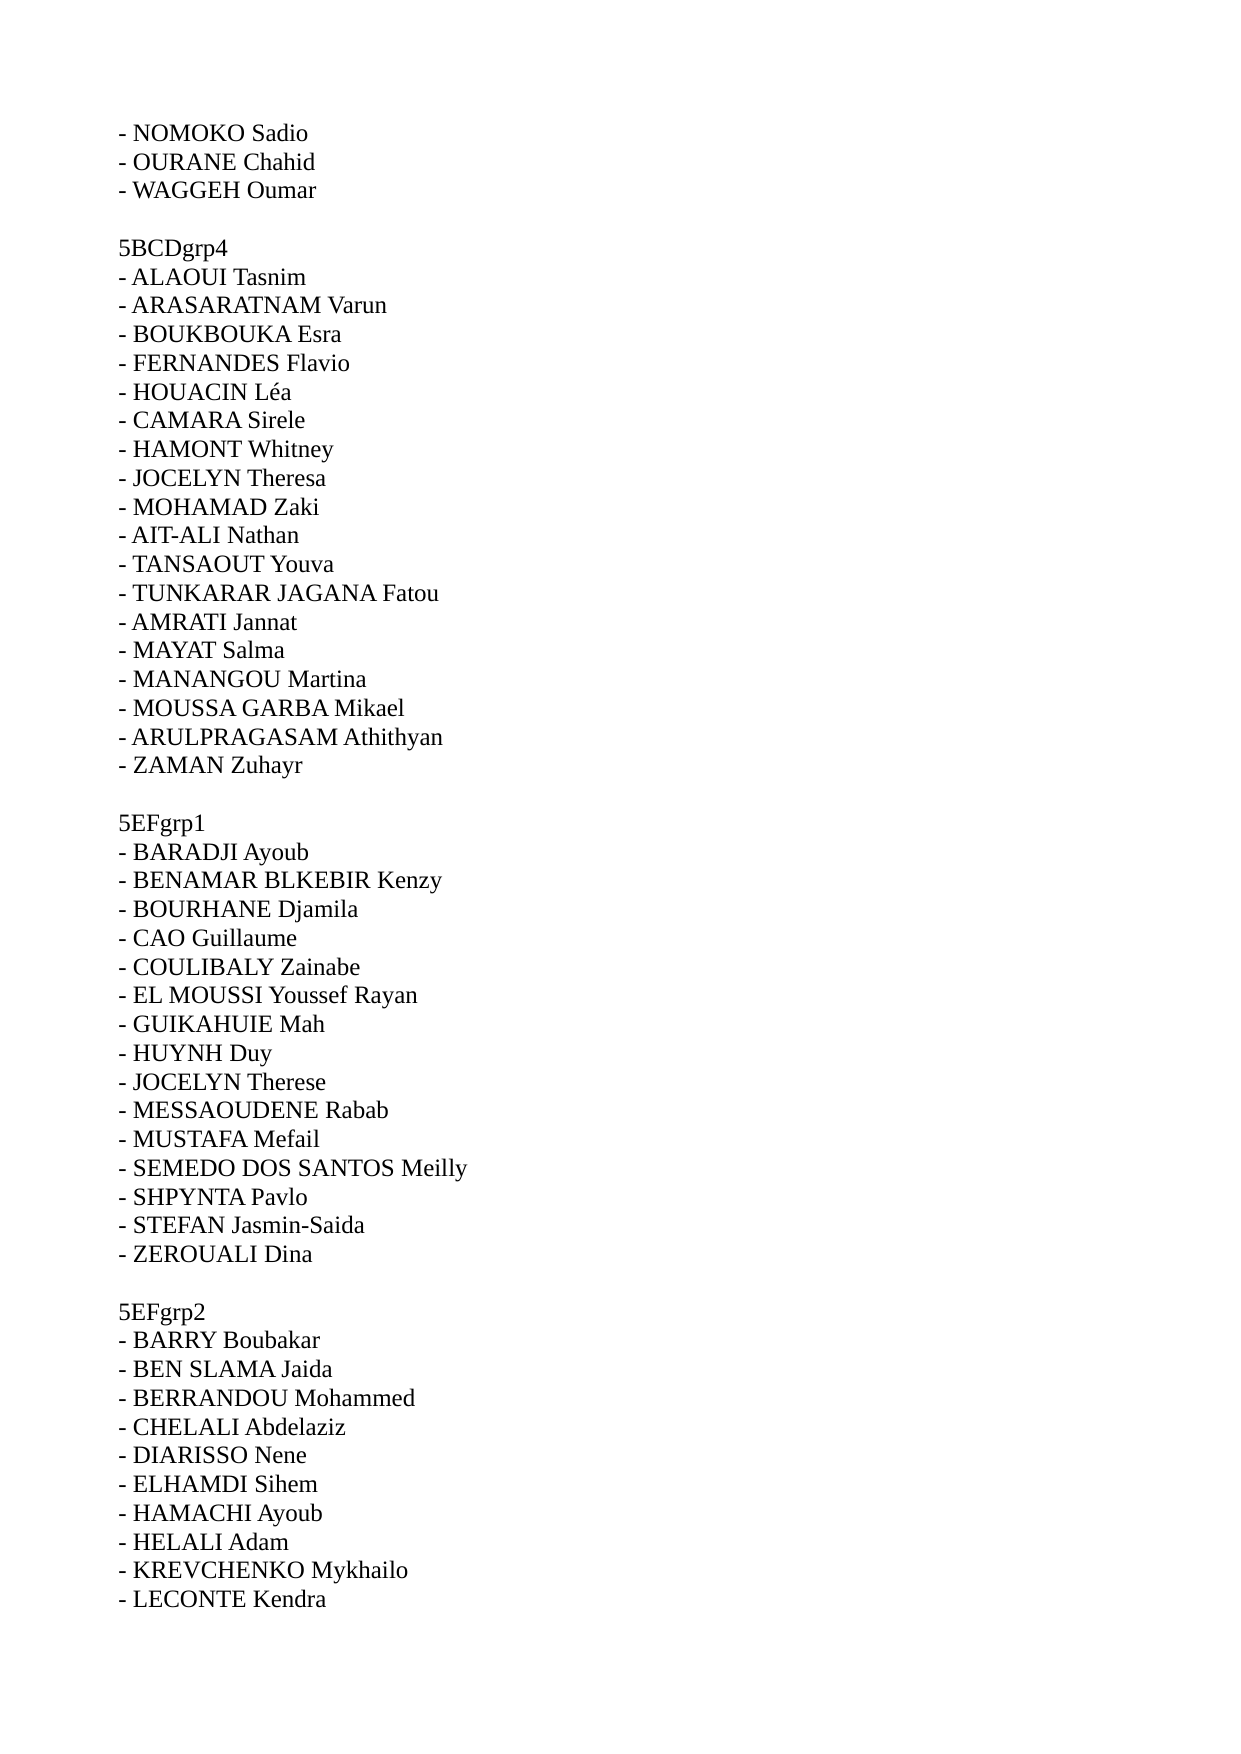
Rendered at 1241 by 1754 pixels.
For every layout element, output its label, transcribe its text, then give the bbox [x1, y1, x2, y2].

text 5EFgrp1 - BARADJI Ayoub - BENAMAR BLKEBIR Kenzy - BOURHANE Djamila - CAO Guillaume - COULIBALY Zainabe - EL MOUSSI Youssef Rayan - GUIKAHUIE Mah - HUYNH Duy - JOCELYN Therese - MESSAOUDENE Rabab - MUSTAFA Mefail - SEMEDO DOS SANTOS Meilly - SHPYNTA Pavlo - STEFAN Jasmin-Saida - ZEROUALI Dina 5EFgrp2 - BARRY Boubakar - BEN SLAMA Jaida - BERRANDOU Mohammed - CHELALI Abdelaziz - DIARISSO Nene - ELHAMDI Sihem - HAMACHI Ayoub - HELALI Adam - KREVCHENKO Mykhailo - LECONTE Kendra [118, 808, 1122, 1613]
text 5BCDgrp4 [118, 233, 1122, 262]
text - NOMOKO Sadio - OURANE Chahid - WAGGEH Oumar [118, 118, 1122, 204]
text - ALAOUI Tasnim - ARASARATNAM Varun - BOUKBOUKA Esra - FERNANDES Flavio - HOUACIN Léa - CAMARA Sirele - HAMONT Whitney - JOCELYN Theresa - MOHAMAD Zaki - AIT-ALI Nathan - TANSAOUT Youva - TUNKARAR JAGANA Fatou - AMRATI Jannat - MAYAT Salma - MANANGOU Martina - MOUSSA GARBA Mikael - ARULPRAGASAM Athithyan - ZAMAN Zuhayr [118, 262, 1122, 779]
